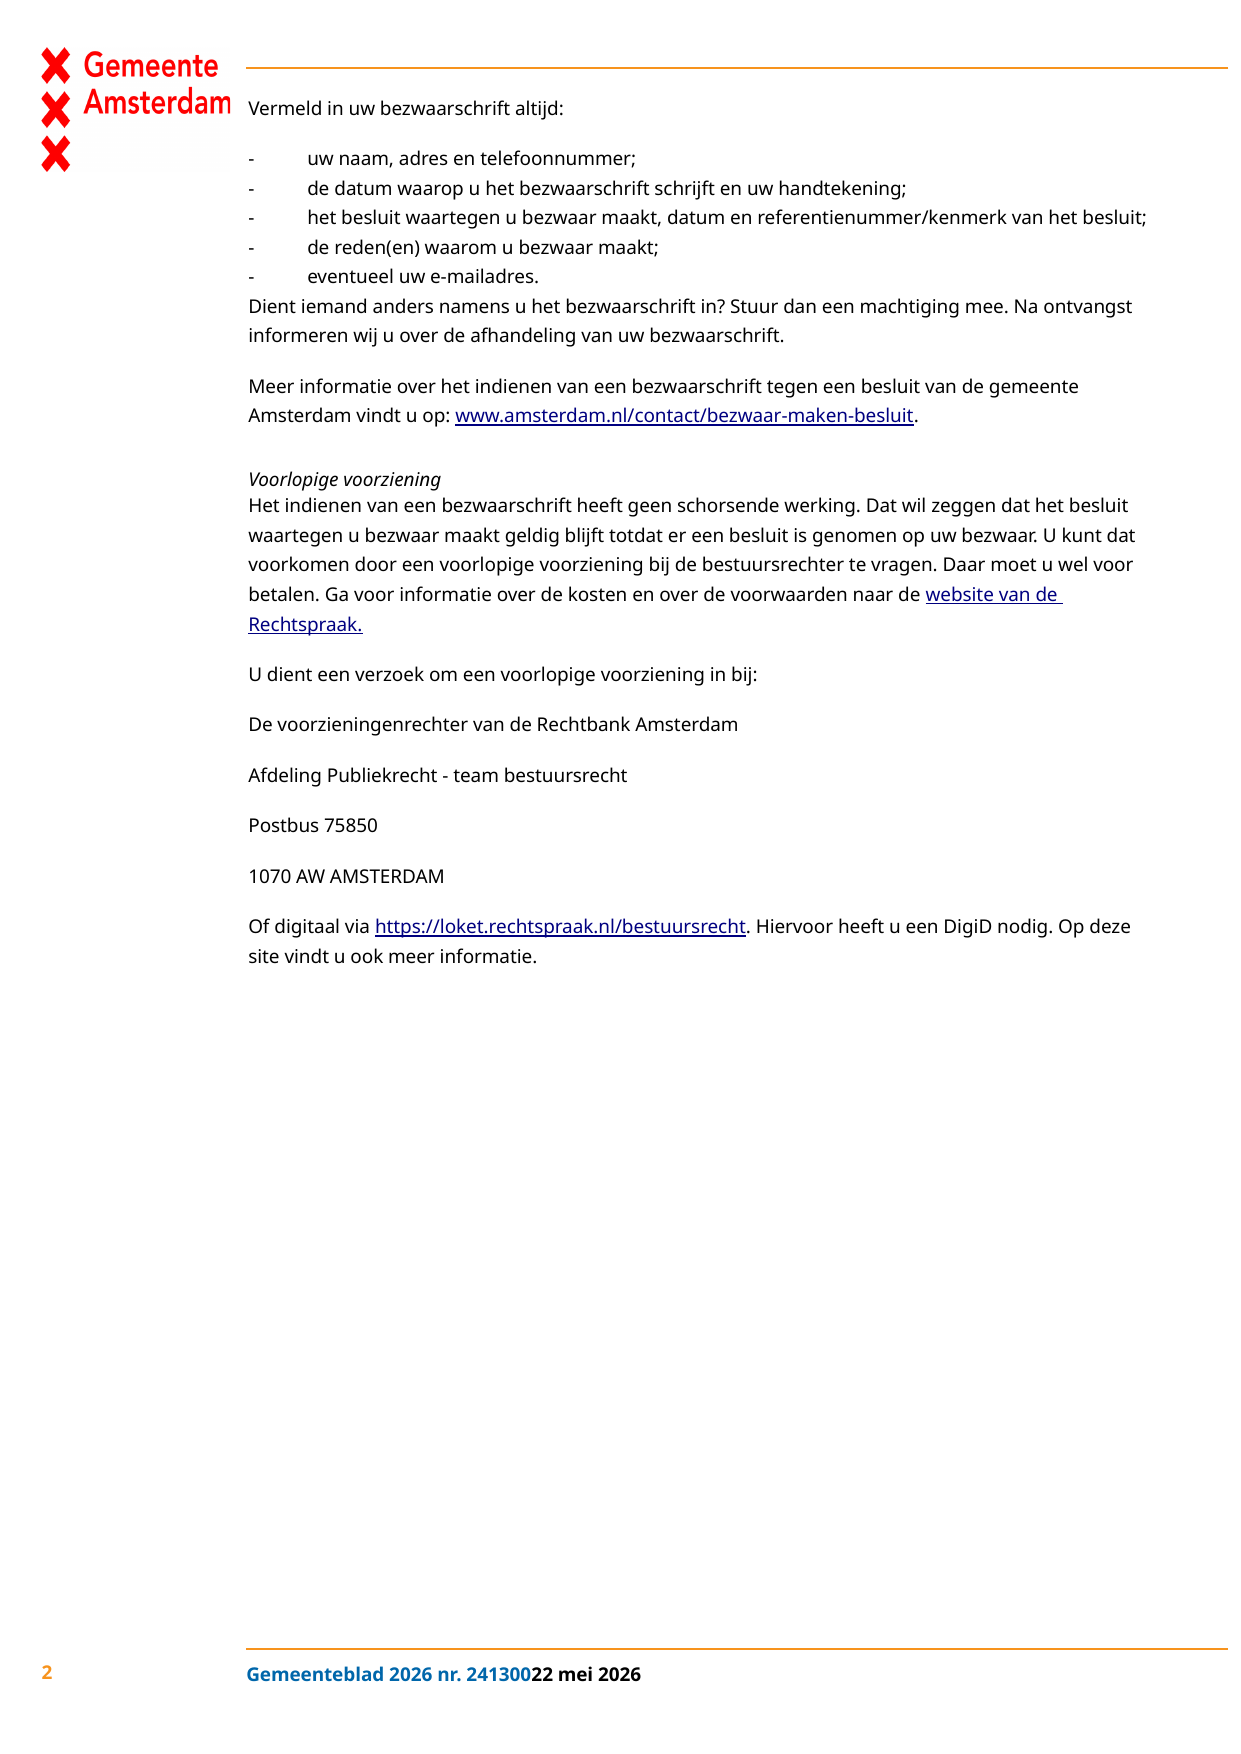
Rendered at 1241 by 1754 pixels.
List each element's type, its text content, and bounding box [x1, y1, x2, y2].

text Vermeld in uw bezwaarschrift altijd: [248, 95, 1152, 121]
text Meer informatie over het indienen van een bezwaarschrift tegen een besluit van de gemeente Amsterdam vindt u op: www.amsterdam.nl/contact/bezwaar-maken-besluit. [248, 373, 1152, 428]
list de datum waarop u het bezwaarschrift schrijft en uw handtekening; [248, 175, 1152, 201]
list uw naam, adres en telefoonnummer; [248, 145, 1152, 171]
list de reden(en) waarom u bezwaar maakt; [248, 234, 1152, 260]
list het besluit waartegen u bezwaar maakt, datum en referentienummer/kenmerk van het besluit; [248, 204, 1152, 230]
picture [41, 47, 231, 172]
text Of digitaal via https://loket.rechtspraak.nl/bestuursrecht. Hiervoor heeft u een DigiD nodig. Op deze site vindt u ook meer informatie. [248, 913, 1152, 968]
text 1070 AW AMSTERDAM [248, 863, 1152, 888]
text Voorlopige voorziening [248, 467, 1152, 492]
text Postbus 75850 [248, 812, 1152, 838]
text Dient iemand anders namens u het bezwaarschrift in? Stuur dan een machtiging mee. Na ontvangst informeren wij u over de afhandeling van uw bezwaarschrift. [248, 293, 1152, 348]
text De voorzieningenrechter van de Rechtbank Amsterdam [248, 712, 1152, 737]
list eventueel uw e-mailadres. [248, 263, 1152, 289]
text U dient een verzoek om een voorlopige voorziening in bij: [248, 661, 1152, 687]
text Afdeling Publiekrecht - team bestuursrecht [248, 762, 1152, 788]
text Het indienen van een bezwaarschrift heeft geen schorsende werking. Dat wil zeggen dat het besluit waartegen u bezwaar maakt geldig blijft totdat er een besluit is genomen op uw bezwaar. U kunt dat voorkomen door een voorlopige voorziening bij de bestuursrechter te vragen. Daar moet u wel voor betalen. Ga voor informatie over de kosten en over de voorwaarden naar de website van de Rechtspraak. [248, 492, 1152, 636]
